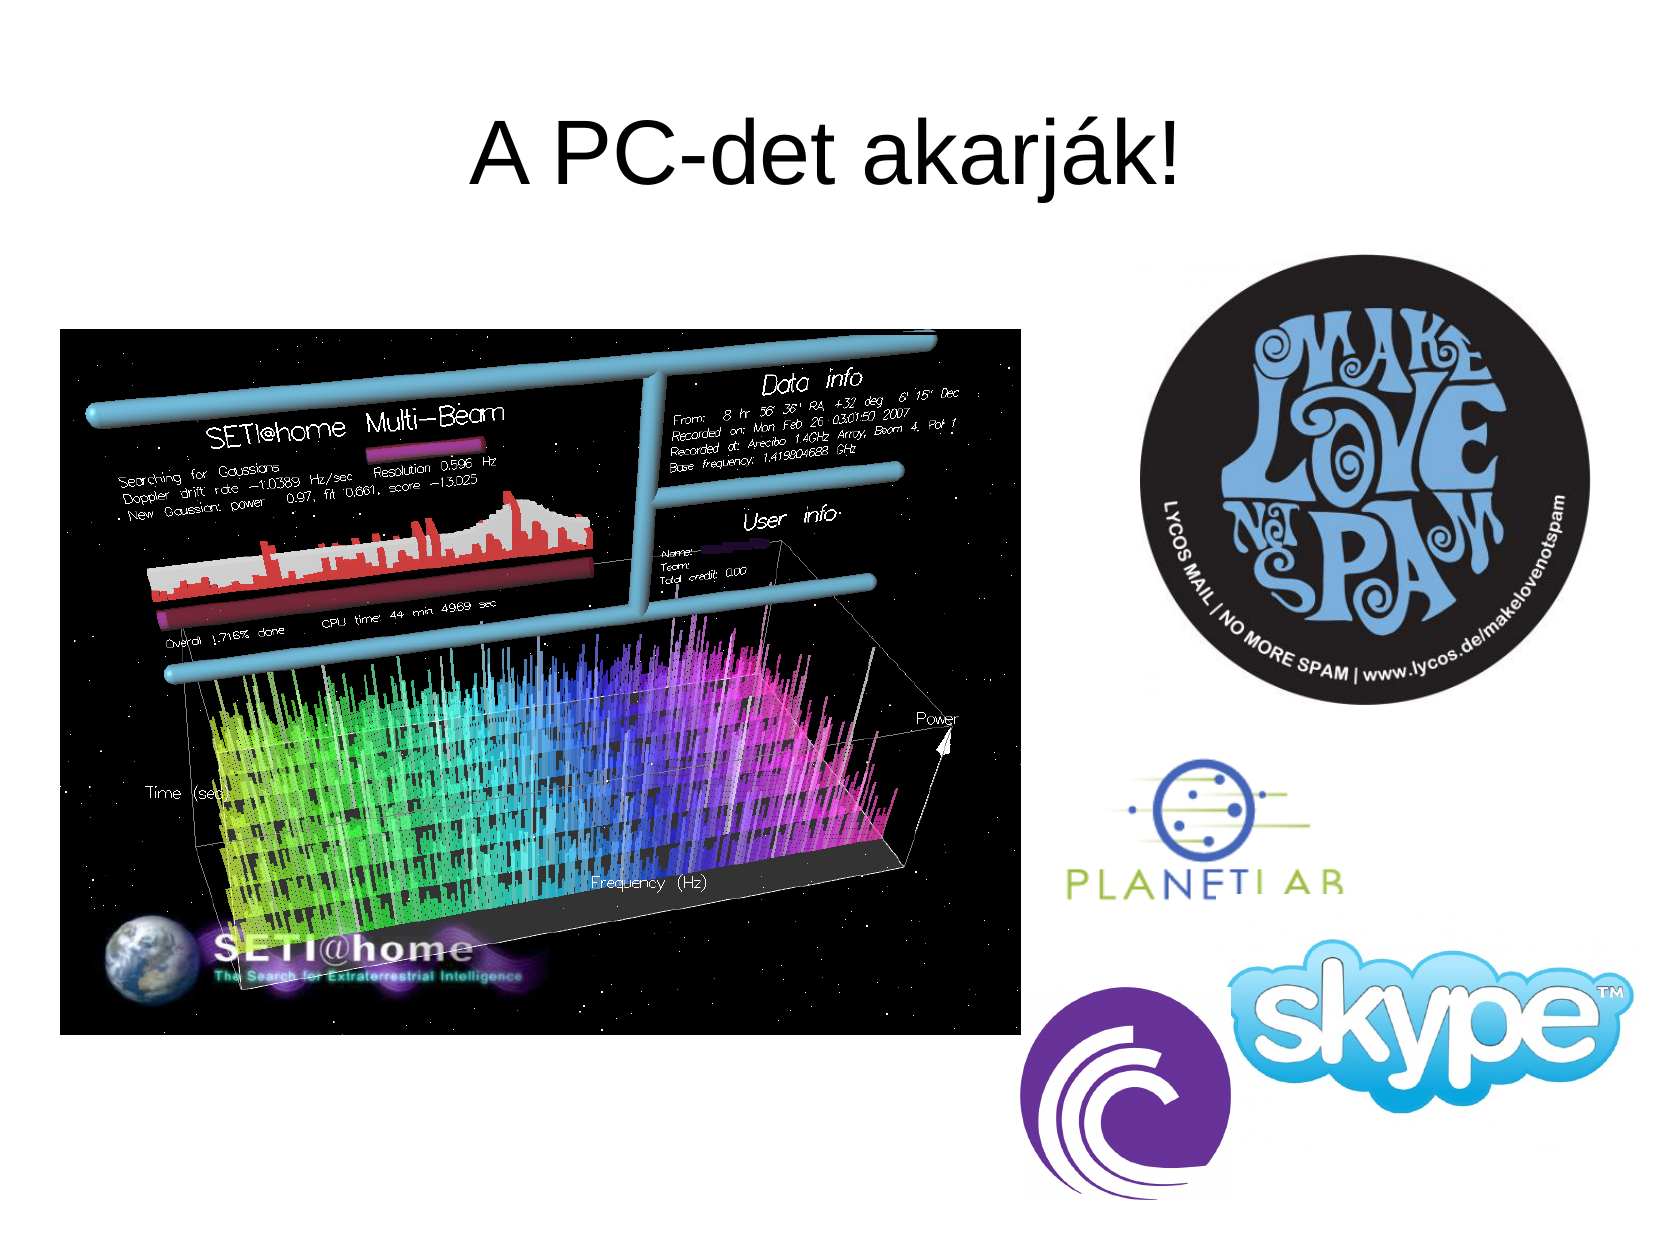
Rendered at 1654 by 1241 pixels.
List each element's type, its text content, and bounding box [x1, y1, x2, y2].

title A PC-det akarják! [82, 49, 1571, 257]
picture [60, 254, 1642, 1201]
